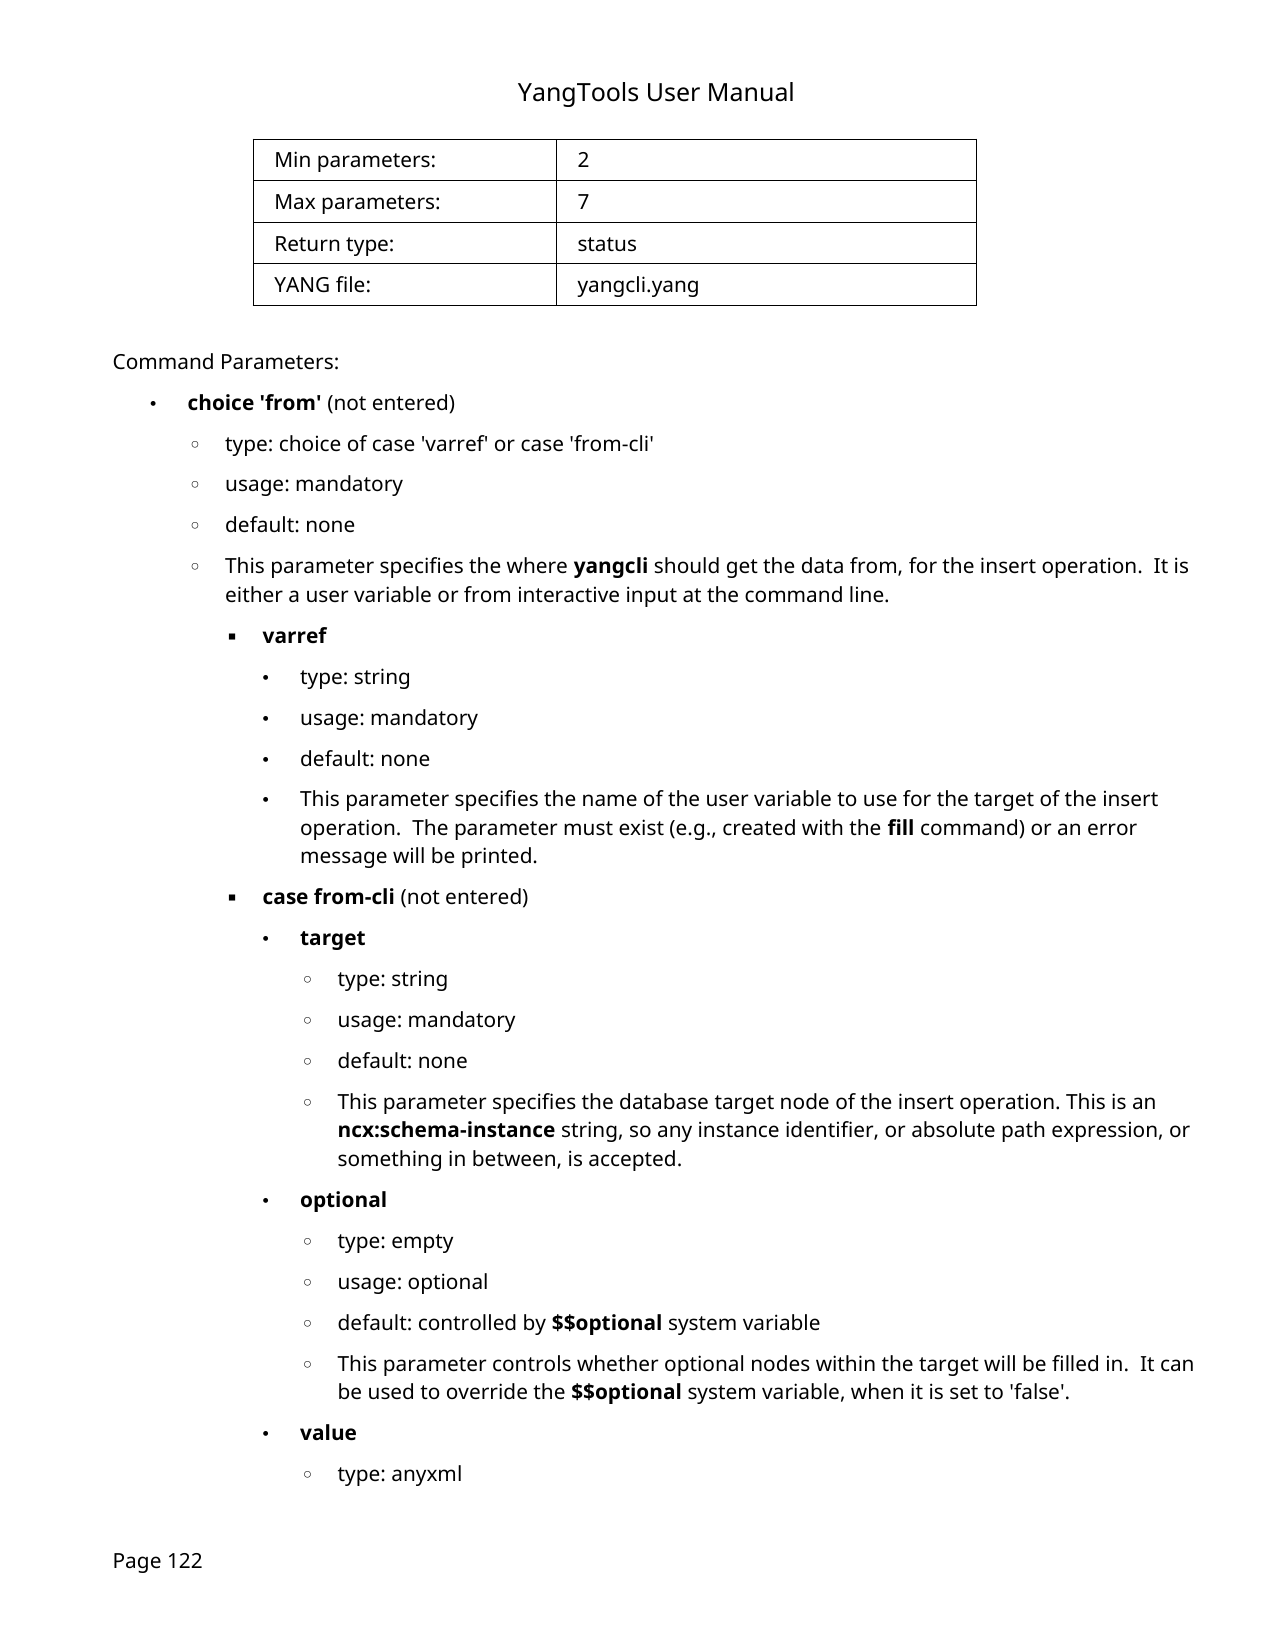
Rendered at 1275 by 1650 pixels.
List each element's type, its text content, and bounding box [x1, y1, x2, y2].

list type: string [262, 662, 1200, 690]
list default: none [262, 744, 1200, 772]
list choice 'from' (not entered) [150, 388, 1200, 416]
table_cell yangcli.yang [557, 264, 976, 305]
list usage: mandatory [262, 703, 1200, 731]
table_cell 7 [557, 181, 976, 222]
list usage: mandatory [187, 469, 1200, 498]
table_cell Max parameters: [254, 181, 556, 222]
table_cell status [557, 223, 976, 263]
list This parameter specifies the where yangcli should get the data from, for the insert operation. It is either a user variable or from interactive input at the command line. [187, 551, 1200, 608]
table_cell Min parameters: [254, 140, 556, 180]
list default: none [187, 511, 1200, 539]
table_cell YANG file: [254, 264, 556, 305]
list varref [225, 621, 1200, 649]
list default: none [300, 1046, 1200, 1074]
list This parameter controls whether optional nodes within the target will be filled in. It can be used to override the $$optional system variable, when it is set to 'false'. [300, 1349, 1200, 1406]
list This parameter specifies the database target node of the insert operation. This is an ncx:schema-instance string, so any instance identifier, or absolute path expression, or something in between, is accepted. [300, 1087, 1200, 1172]
list This parameter specifies the name of the user variable to use for the target of the insert operation. The parameter must exist (e.g., created with the fill command) or an error message will be printed. [262, 784, 1200, 870]
list type: string [300, 964, 1200, 993]
text Command Parameters: [112, 347, 1200, 375]
list optional [262, 1185, 1200, 1213]
list case from-cli (not entered) [225, 882, 1200, 911]
list usage: mandatory [300, 1005, 1200, 1034]
list value [262, 1418, 1200, 1446]
list type: empty [300, 1226, 1200, 1254]
table_cell 2 [557, 140, 976, 180]
table_cell Return type: [254, 223, 556, 263]
list default: controlled by $$optional system variable [300, 1308, 1200, 1336]
list usage: optional [300, 1267, 1200, 1295]
list target [262, 923, 1200, 952]
list type: anyxml [300, 1459, 1200, 1487]
list type: choice of case 'varref' or case 'from-cli' [187, 429, 1200, 457]
